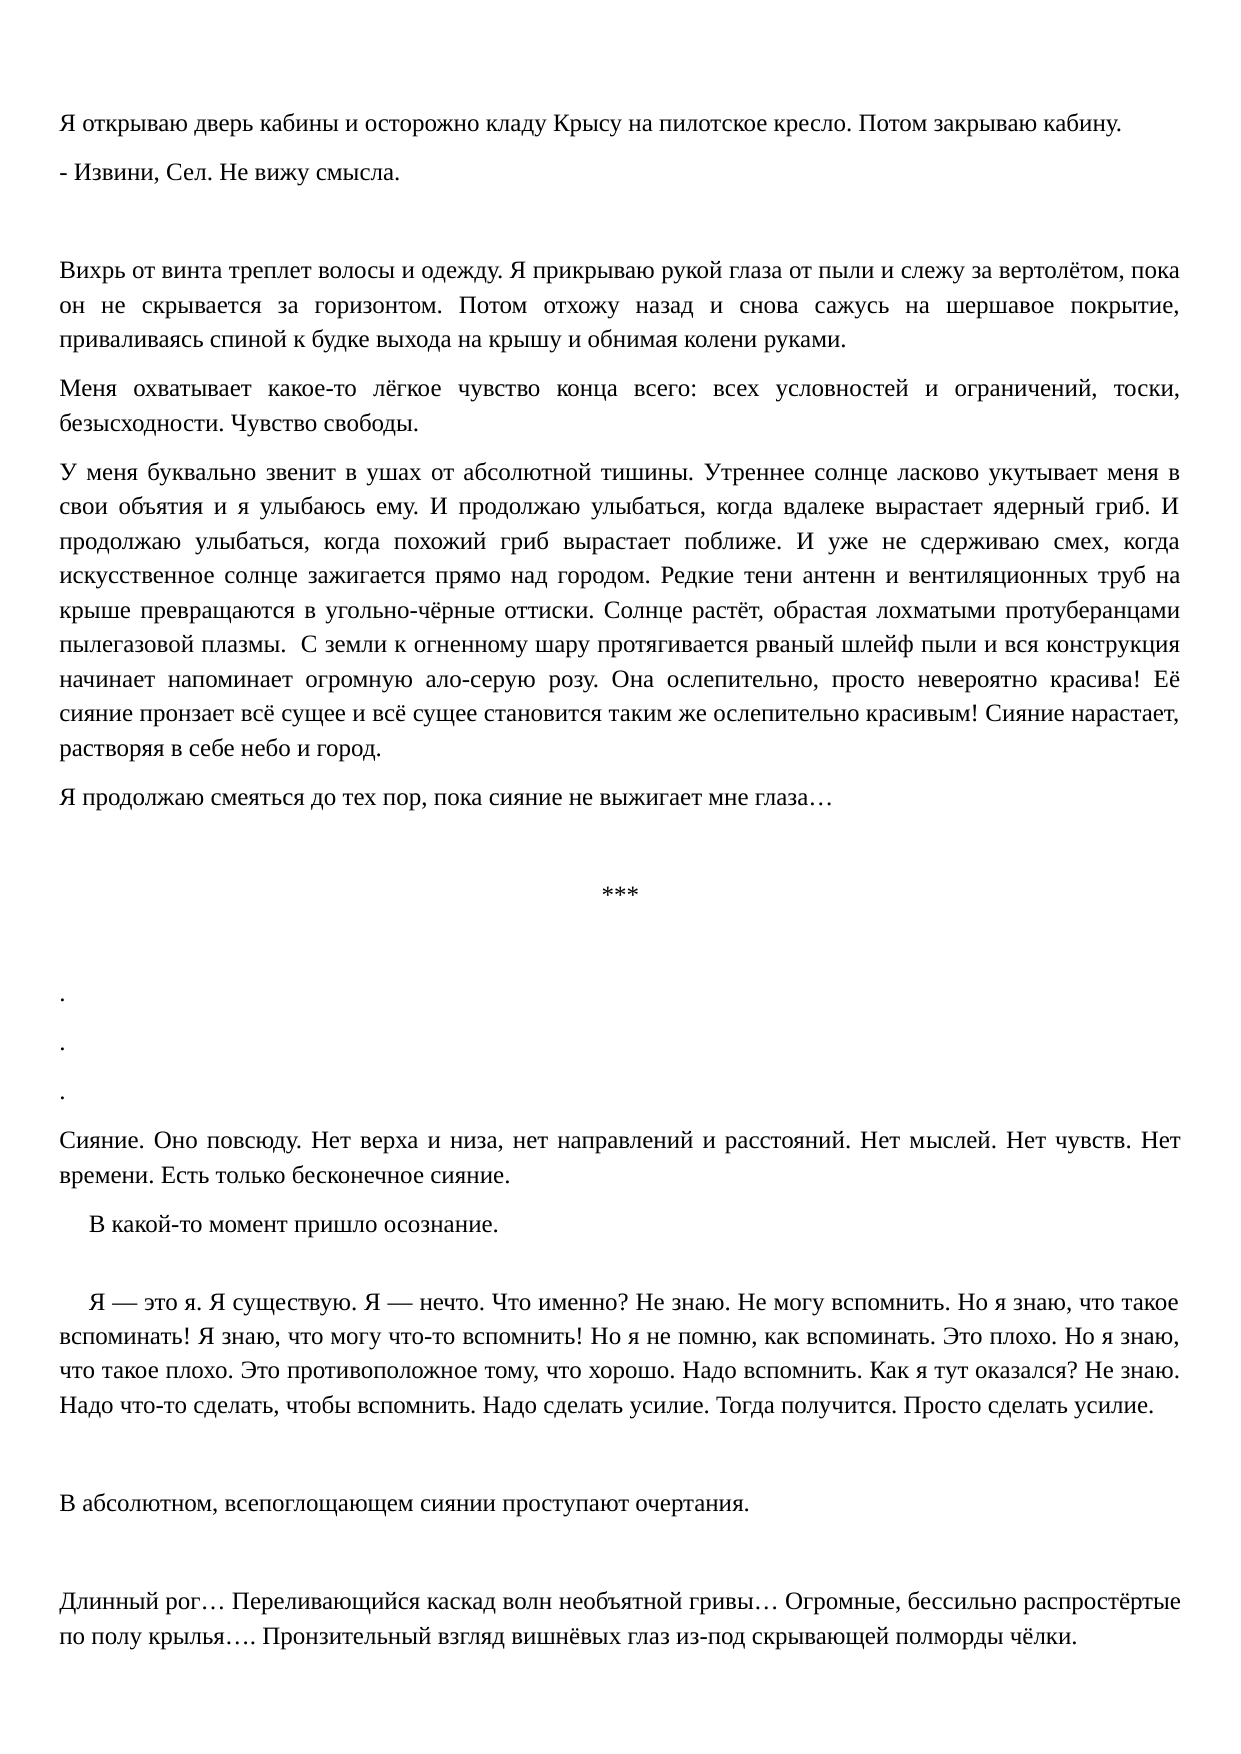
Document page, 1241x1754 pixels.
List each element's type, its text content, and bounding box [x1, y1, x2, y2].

text Сияние. Оно повсюду. Нет верха и низа, нет направлений и расстояний. Нет мыслей. Нет чувств. Нет времени. Есть только бесконечное сияние. [59, 1125, 1181, 1188]
text Я продолжаю смеяться до тех пор, пока сияние не выжигает мне глаза… [59, 782, 1181, 811]
text У меня буквально звенит в ушах от абсолютной тишины. Утреннее солнце ласково укутывает меня в свои объятия и я улыбаюсь ему. И продолжаю улыбаться, когда вдалеке вырастает ядерный гриб. И продолжаю улыбаться, когда похожий гриб вырастает поближе. И уже не сдерживаю смех, когда искусственное солнце зажигается прямо над городом. Редкие тени антенн и вентиляционных труб на крыше превращаются в угольно-чёрные оттиски. Солнце растёт, обрастая лохматыми протуберанцами пылегазовой плазмы. С земли к огненному шару протягивается рваный шлейф пыли и вся конструкция начинает напоминает огромную ало-серую розу. Она ослепительно, просто невероятно красива! Её сияние пронзает всё сущее и всё сущее становится таким же ослепительно красивым! Сияние нарастает, растворяя в себе небо и город. [59, 457, 1181, 761]
text . [59, 1027, 1181, 1056]
text Я — это я. Я существую. Я — нечто. Что именно? Не знаю. Не могу вспомнить. Но я знаю, что такое вспоминать! Я знаю, что могу что-то вспомнить! Но я не помню, как вспоминать. Это плохо. Но я знаю, что такое плохо. Это противоположное тому, что хорошо. Надо вспомнить. Как я тут оказался? Не знаю. Надо что-то сделать, чтобы вспомнить. Надо сделать усилие. Тогда получится. Просто сделать усилие. [59, 1287, 1181, 1419]
text *** [59, 880, 1181, 909]
text - Извини, Сел. Не вижу смысла. [59, 157, 1181, 186]
text . [59, 1076, 1181, 1105]
text Вихрь от винта треплет волосы и одежду. Я прикрываю рукой глаза от пыли и слежу за вертолётом, пока он не скрывается за горизонтом. Потом отхожу назад и снова сажусь на шершавое покрытие, приваливаясь спиной к будке выхода на крышу и обнимая колени руками. [59, 255, 1181, 353]
text Длинный рог… Переливающийся каскад волн необъятной гривы… Огромные, бессильно распростёртые по полу крылья…. Пронзительный взгляд вишнёвых глаз из-под скрывающей полморды чёлки. [59, 1586, 1181, 1649]
text В абсолютном, всепоглощающем сиянии проступают очертания. [59, 1488, 1181, 1517]
text Меня охватывает какое-то лёгкое чувство конца всего: всех условностей и ограничений, тоски, безысходности. Чувство свободы. [59, 373, 1181, 437]
text В какой-то момент пришло осознание. [59, 1209, 1181, 1237]
text Я открываю дверь кабины и осторожно кладу Крысу на пилотское кресло. Потом закрываю кабину. [59, 108, 1181, 137]
text . [59, 978, 1181, 1007]
